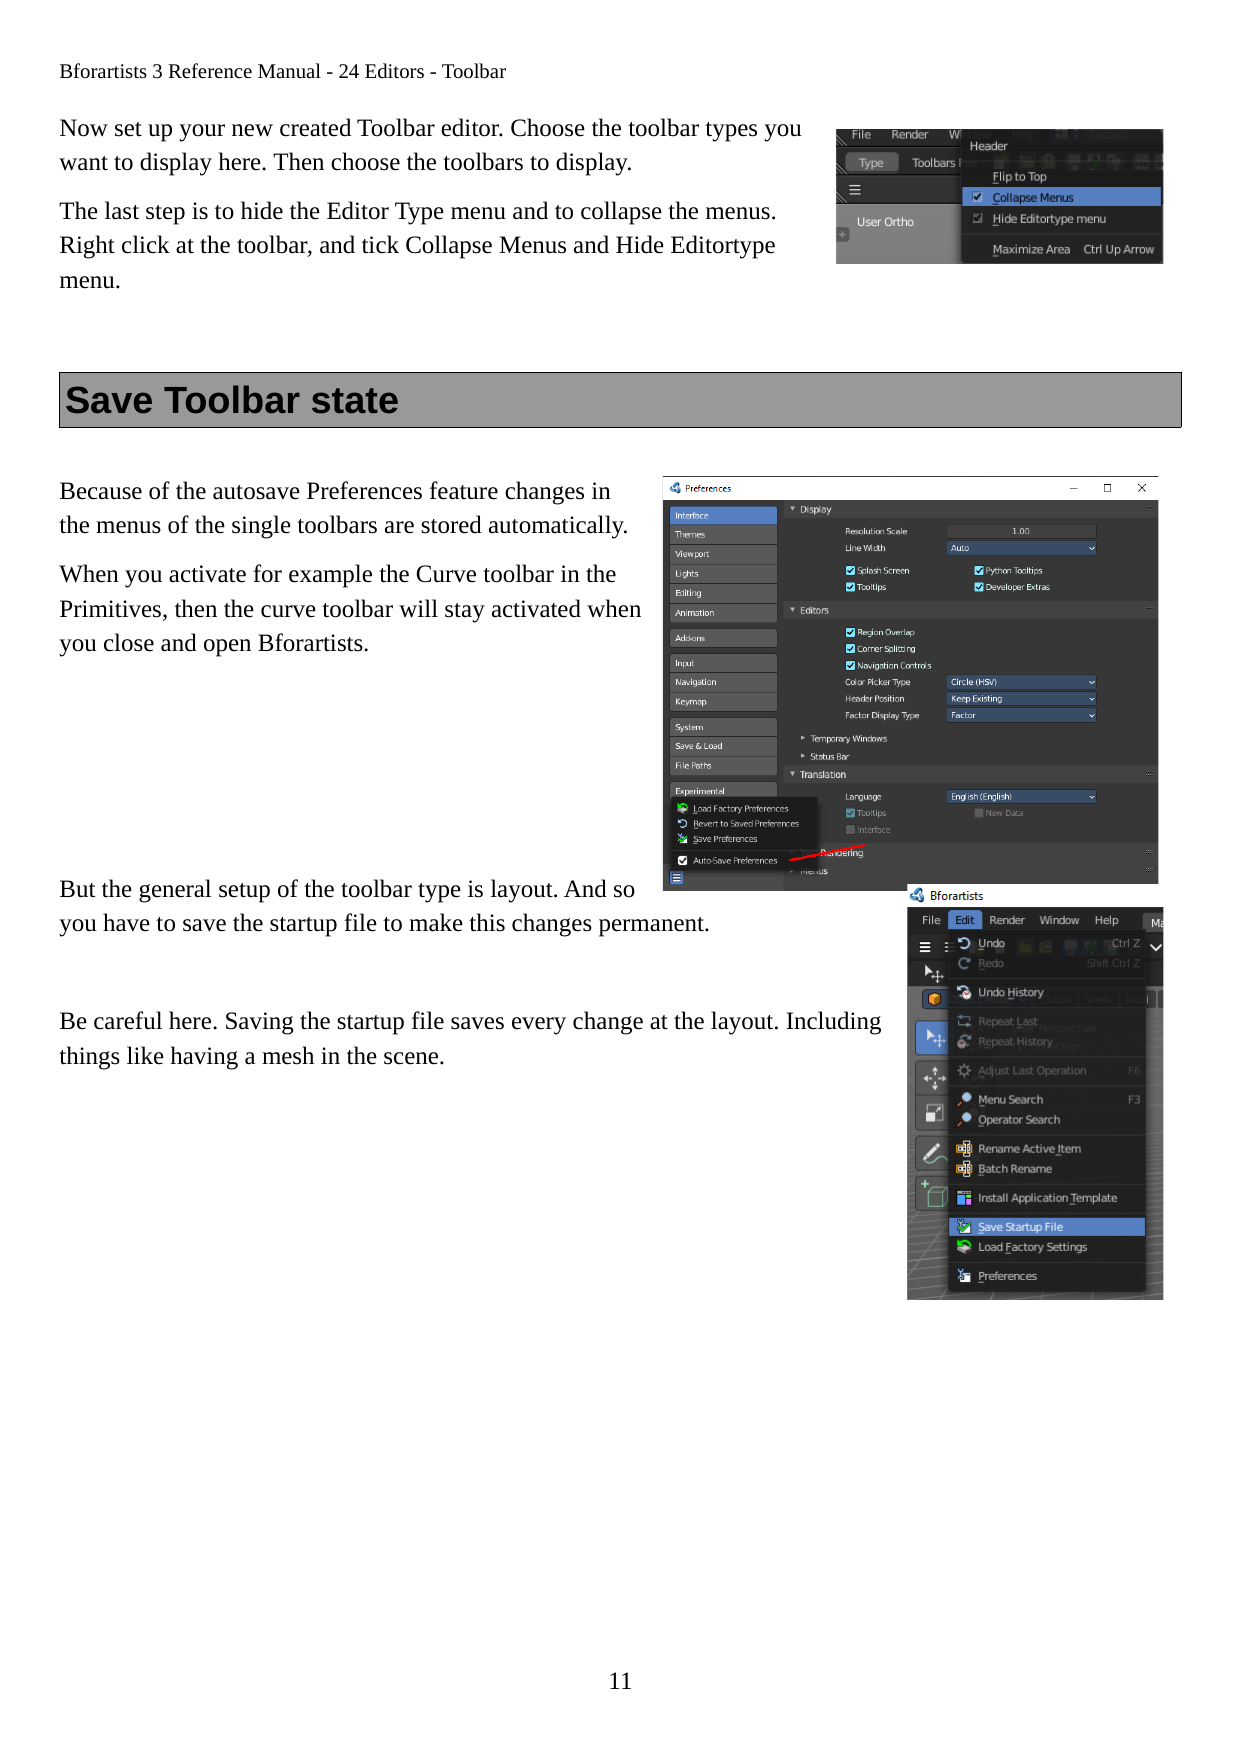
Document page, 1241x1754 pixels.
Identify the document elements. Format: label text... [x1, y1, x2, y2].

text Be careful here. Saving the startup file saves every change at the layout. Including things like having a mesh in the scene. [59, 1006, 907, 1070]
picture [835, 129, 1164, 264]
table_header Save Toolbar state [60, 373, 1181, 427]
text But the general setup of the toolbar type is layout. And so you have to save the startup file to make this changes permanent. [59, 874, 907, 937]
text Because of the autosave Preferences feature changes in the menus of the single toolbars are stored automatically. [59, 476, 662, 539]
text The last step is to hide the Editor Type menu and to collapse the menus. Right click at the toolbar, and tick Collapse Menus and Hide Editortype menu. [59, 196, 1181, 294]
text When you activate for example the Curve toolbar in the Primitives, then the curve toolbar will stay activated when you close and open Bforartists. [59, 559, 662, 657]
picture [662, 476, 1164, 1300]
text Now set up your new created Toolbar editor. Choose the toolbar types you want to display here. Then choose the toolbars to display. [59, 113, 1181, 176]
